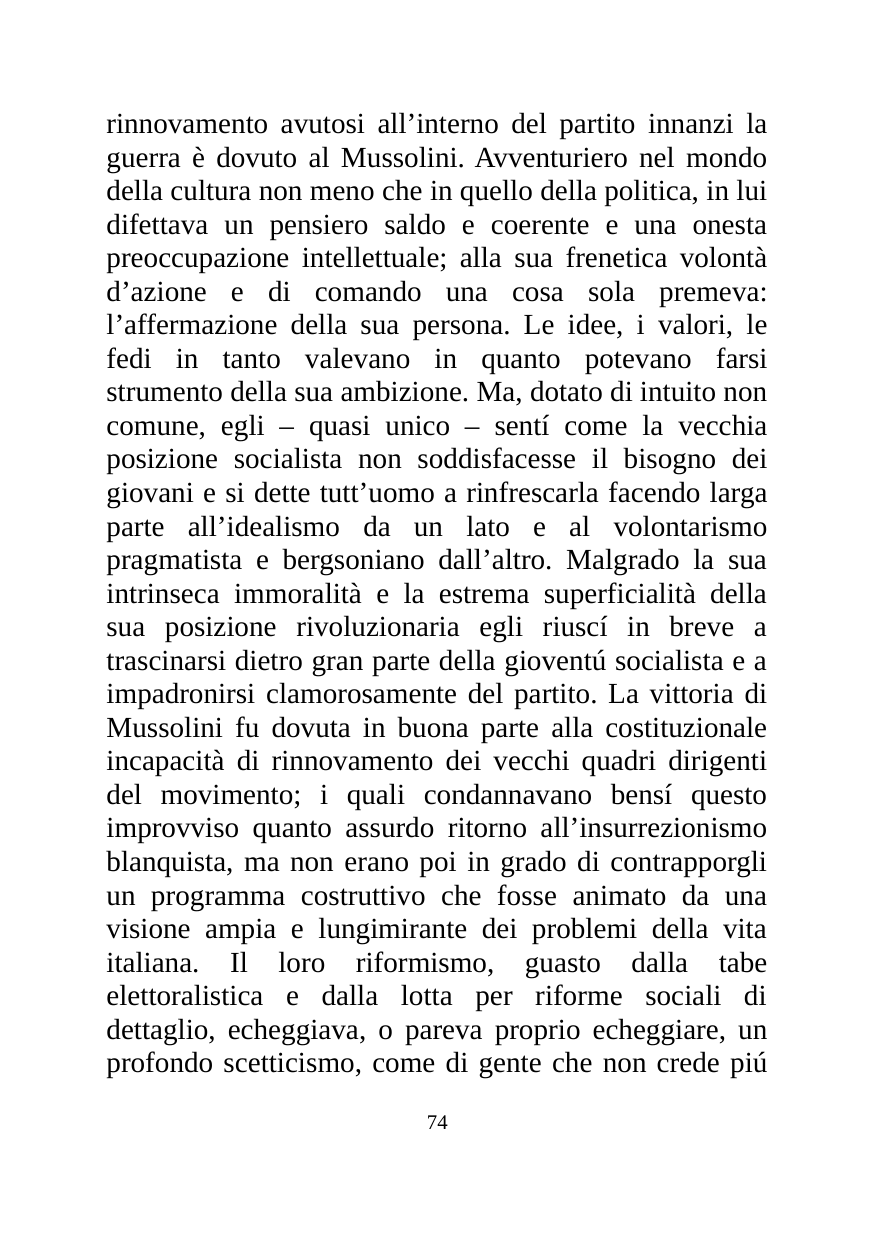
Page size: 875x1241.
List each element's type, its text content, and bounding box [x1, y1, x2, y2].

text rinnovamento avutosi all’interno del partito innanzi la guerra è dovuto al Mussolini. Avventuriero nel mondo della cultura non meno che in quello della politica, in lui difettava un pensiero saldo e coerente e una onesta preoccupazione intellettuale; alla sua frenetica volontà d’azione e di comando una cosa sola premeva: l’affermazione della sua persona. Le idee, i valori, le fedi in tanto valevano in quanto potevano farsi strumento della sua ambizione. Ma, dotato di intuito non comune, egli – quasi unico – sentí come la vecchia posizione socialista non soddisfacesse il bisogno dei giovani e si dette tutt’uomo a rinfrescarla facendo larga parte all’idealismo da un lato e al volontarismo pragmatista e bergsoniano dall’altro. Malgrado la sua intrinseca immoralità e la estrema superficialità della sua posizione rivoluzionaria egli riuscí in breve a trascinarsi dietro gran parte della gioventú socialista e a impadronirsi clamorosamente del partito. La vittoria di Mussolini fu dovuta in buona parte alla costituzionale incapacità di rinnovamento dei vecchi quadri dirigenti del movimento; i quali condannavano bensí questo improvviso quanto assurdo ritorno all’insurrezionismo blanquista, ma non erano poi in grado di contrapporgli un programma costruttivo che fosse animato da una visione ampia e lungimirante dei problemi della vita italiana. Il loro riformismo, guasto dalla tabe elettoralistica e dalla lotta per riforme sociali di dettaglio, echeggiava, o pareva proprio echeggiare, un profondo scetticismo, come di gente che non crede piú [106, 106, 768, 1079]
